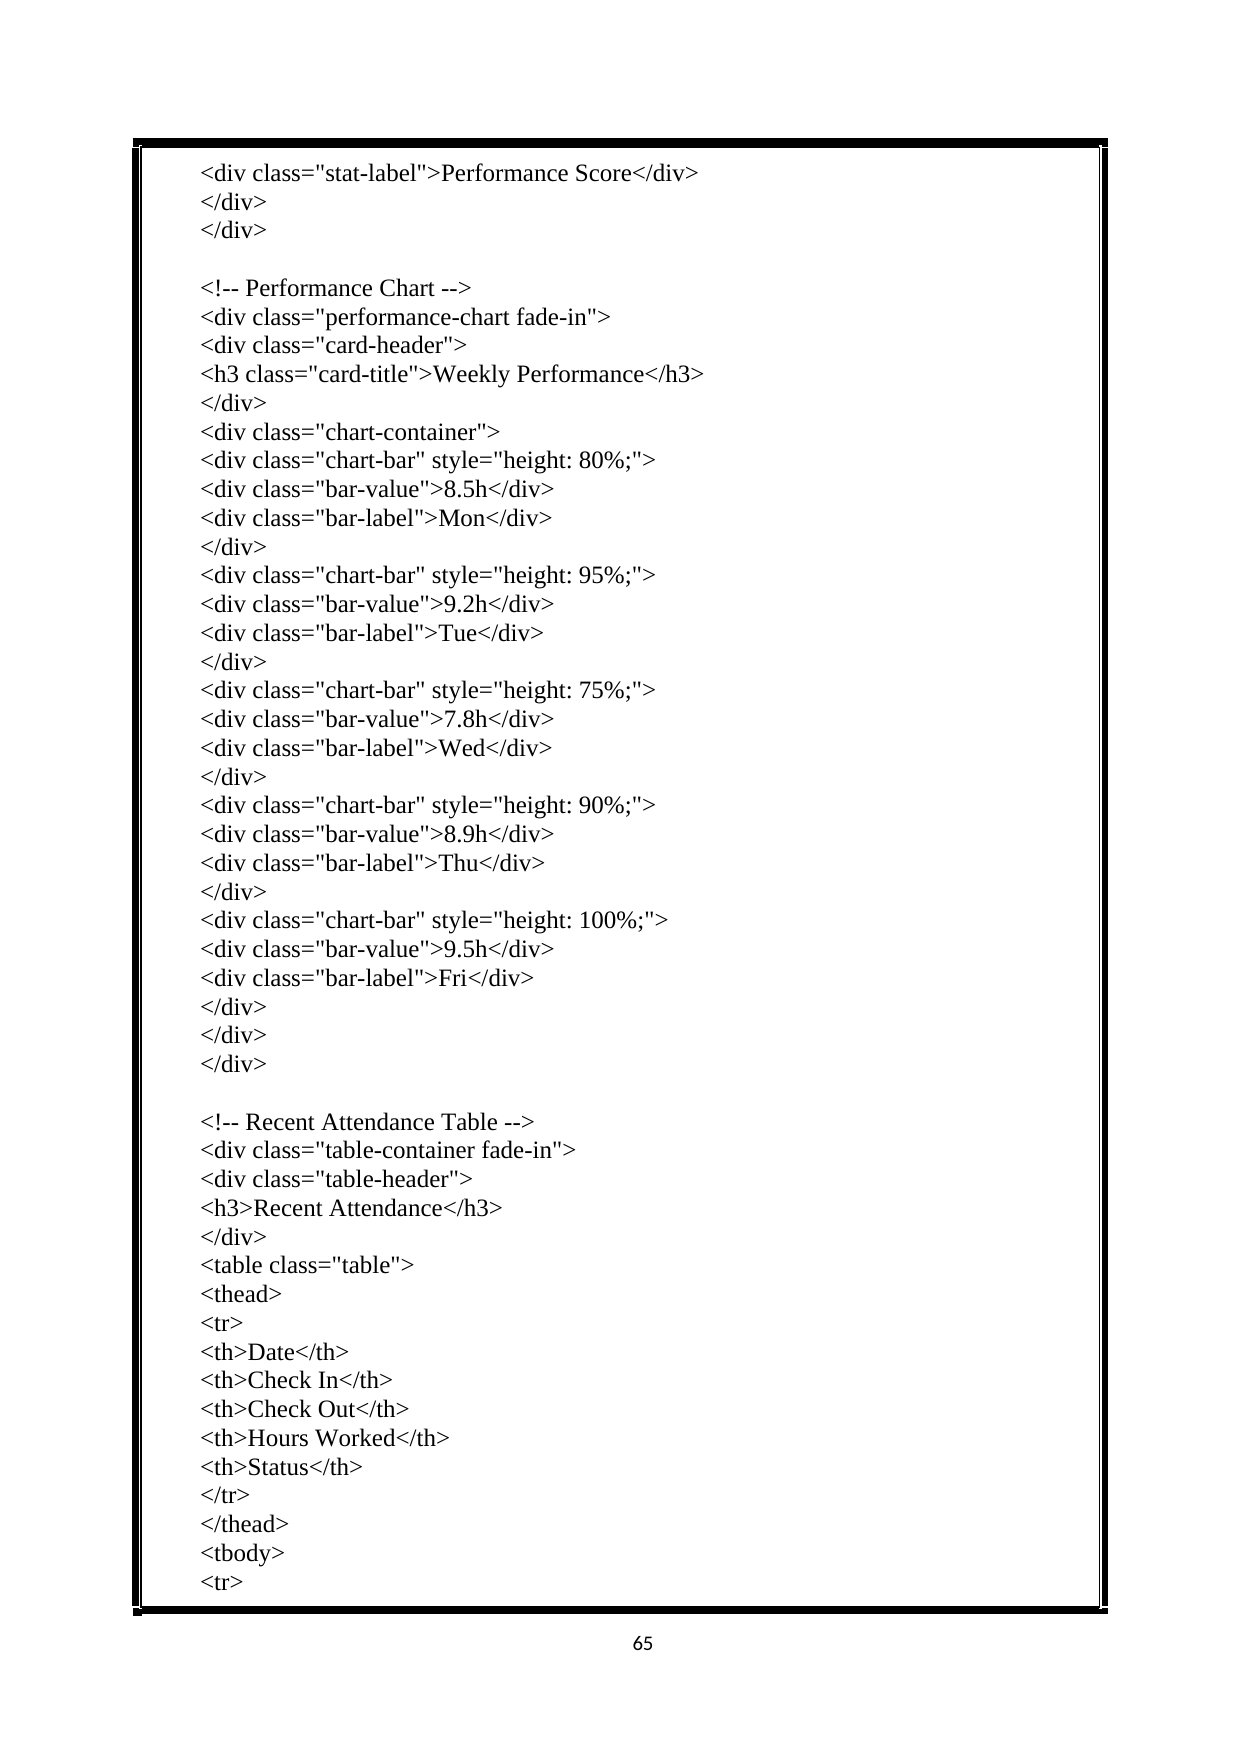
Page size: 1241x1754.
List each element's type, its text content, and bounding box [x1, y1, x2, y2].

text <div class="chart-bar" style="height: 90%;"> [200, 790, 1123, 819]
text <div class="chart-bar" style="height: 75%;"> [200, 675, 1123, 704]
text <thead> [200, 1279, 1123, 1308]
text <th>Hours Worked</th> [200, 1423, 1123, 1452]
text <div class="stat-label">Performance Score</div> [200, 158, 1123, 187]
text <th>Check In</th> [200, 1365, 1123, 1394]
text </div> [200, 1020, 1123, 1049]
text <th>Check Out</th> [200, 1394, 1123, 1423]
text <th>Status</th> [200, 1452, 1123, 1480]
text <th>Date</th> [200, 1337, 1123, 1365]
text <div class="bar-value">8.5h</div> [200, 474, 1123, 503]
text <div class="bar-label">Mon</div> [200, 503, 1123, 532]
text <div class="bar-value">7.8h</div> [200, 704, 1123, 733]
text </thead> [200, 1509, 1123, 1538]
text </div> [200, 877, 1123, 905]
text </div> [200, 187, 1123, 215]
text </div> [200, 388, 1123, 417]
text <div class="chart-bar" style="height: 80%;"> [200, 445, 1123, 474]
text <h3>Recent Attendance</h3> [200, 1193, 1123, 1222]
text <tr> [200, 1567, 1123, 1595]
text </tr> [200, 1480, 1123, 1509]
text <div class="chart-container"> [200, 417, 1123, 445]
text <div class="bar-label">Wed</div> [200, 733, 1123, 762]
text </div> [200, 992, 1123, 1020]
text <div class="table-header"> [200, 1164, 1123, 1193]
text </div> [200, 215, 1123, 244]
text <h3 class="card-title">Weekly Performance</h3> [200, 359, 1123, 388]
text <tbody> [200, 1538, 1123, 1567]
text <div class="bar-value">9.2h</div> [200, 589, 1123, 618]
text <div class="table-container fade-in"> [200, 1135, 1123, 1164]
text <div class="chart-bar" style="height: 95%;"> [200, 560, 1123, 589]
text </div> [200, 647, 1123, 675]
text <div class="bar-value">8.9h</div> [200, 819, 1123, 848]
text <div class="bar-label">Tue</div> [200, 618, 1123, 647]
text <tr> [200, 1308, 1123, 1337]
text </div> [200, 532, 1123, 560]
text <div class="bar-label">Fri</div> [200, 963, 1123, 992]
text <table class="table"> [200, 1250, 1123, 1279]
text </div> [200, 1222, 1123, 1250]
text <div class="performance-chart fade-in"> [200, 302, 1123, 330]
text </div> [200, 762, 1123, 790]
text <div class="chart-bar" style="height: 100%;"> [200, 905, 1123, 934]
text <!-- Performance Chart --> [200, 273, 1123, 302]
text <div class="bar-label">Thu</div> [200, 848, 1123, 877]
text <div class="bar-value">9.5h</div> [200, 934, 1123, 963]
text <!-- Recent Attendance Table --> [200, 1107, 1123, 1135]
text </div> [200, 1049, 1123, 1078]
text <div class="card-header"> [200, 330, 1123, 359]
